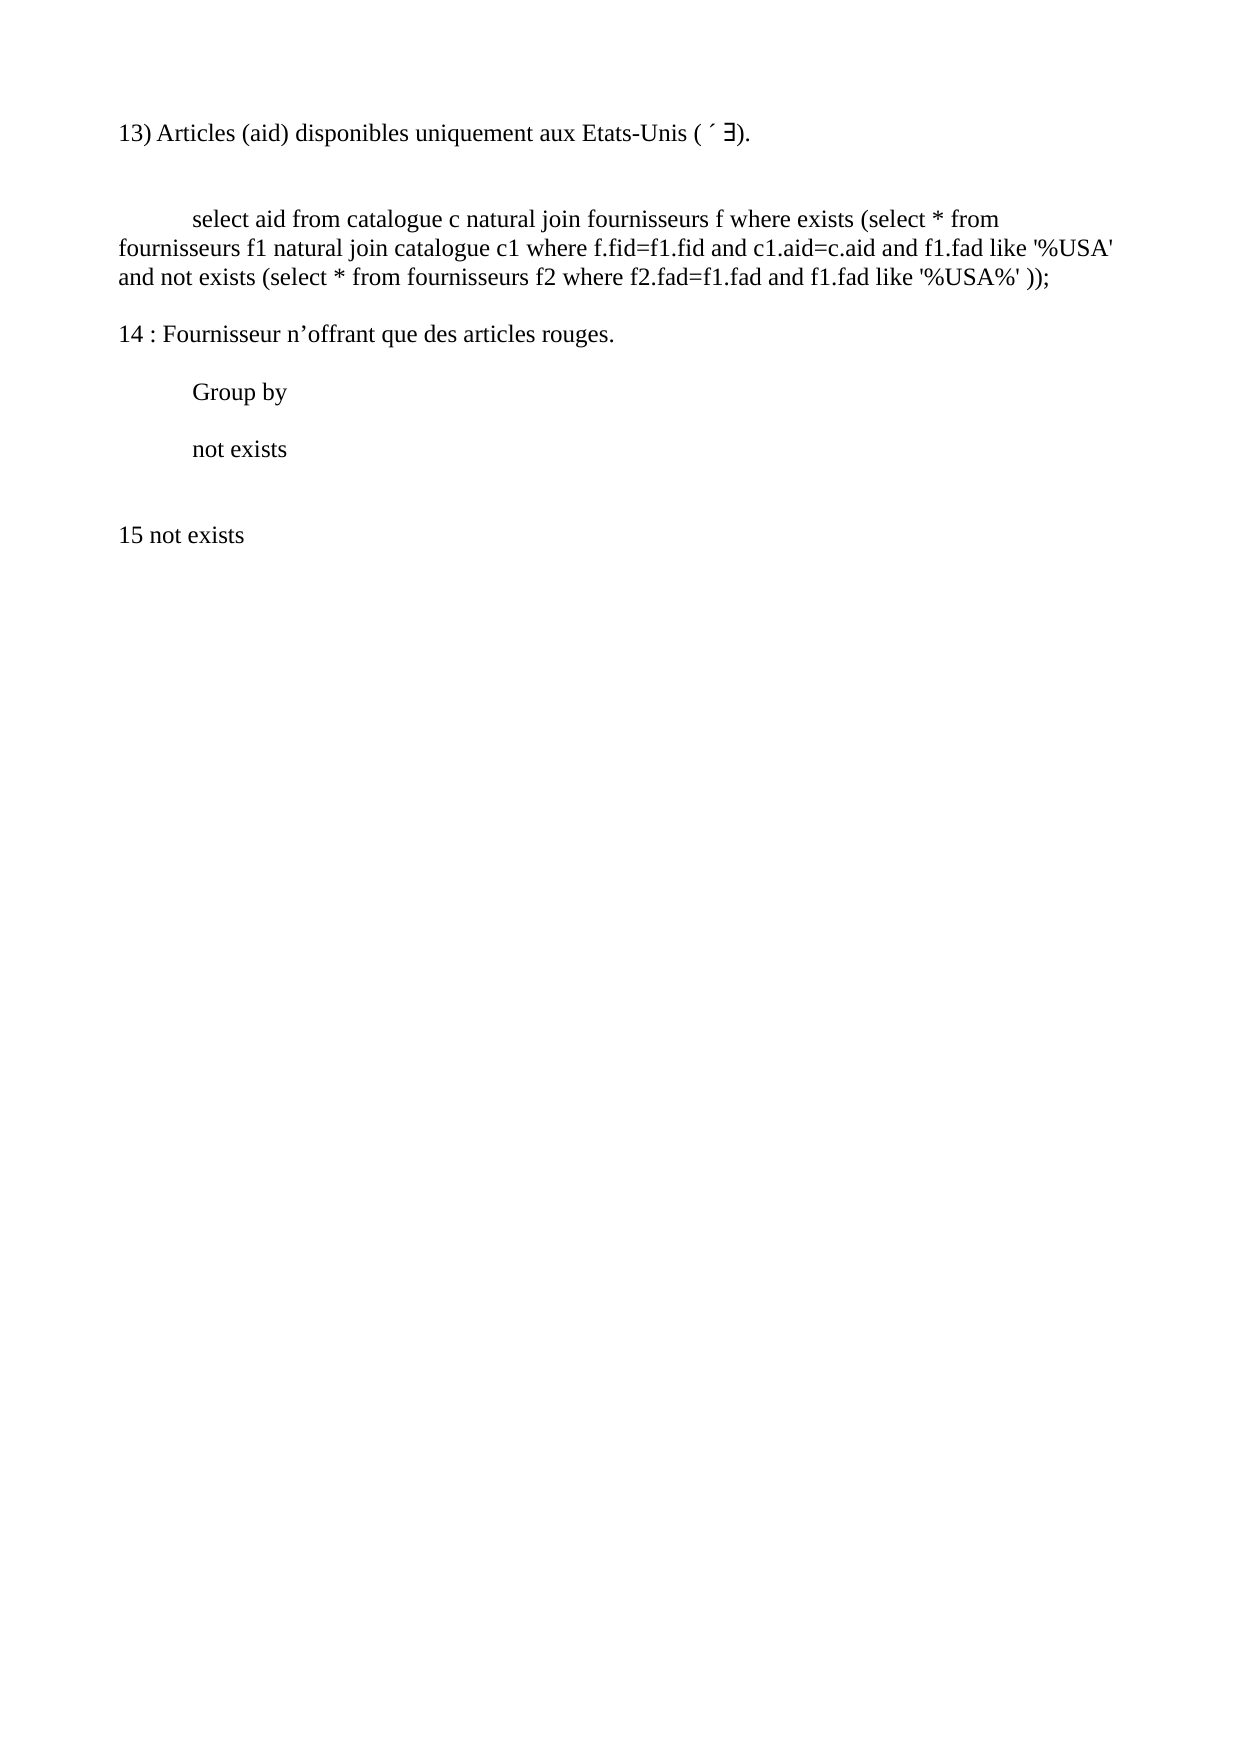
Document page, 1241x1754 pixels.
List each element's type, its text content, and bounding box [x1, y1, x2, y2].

text select aid from catalogue c natural join fournisseurs f where exists (select * from fournisseurs f1 natural join catalogue c1 where f.fid=f1.fid and c1.aid=c.aid and f1.fad like '%USA' and not exists (select * from fournisseurs f2 where f2.fad=f1.fad and f1.fad like '%USA%' )); [118, 204, 1122, 291]
text 15 not exists [118, 521, 1122, 549]
text not exists [118, 434, 1122, 463]
text 14 : Fournisseur n’offrant que des articles rouges. [118, 319, 1122, 348]
text Group by [118, 377, 1122, 406]
text 13) Articles (aid) disponibles uniquement aux Etats-Unis ( ´ ∃). [118, 118, 1122, 147]
